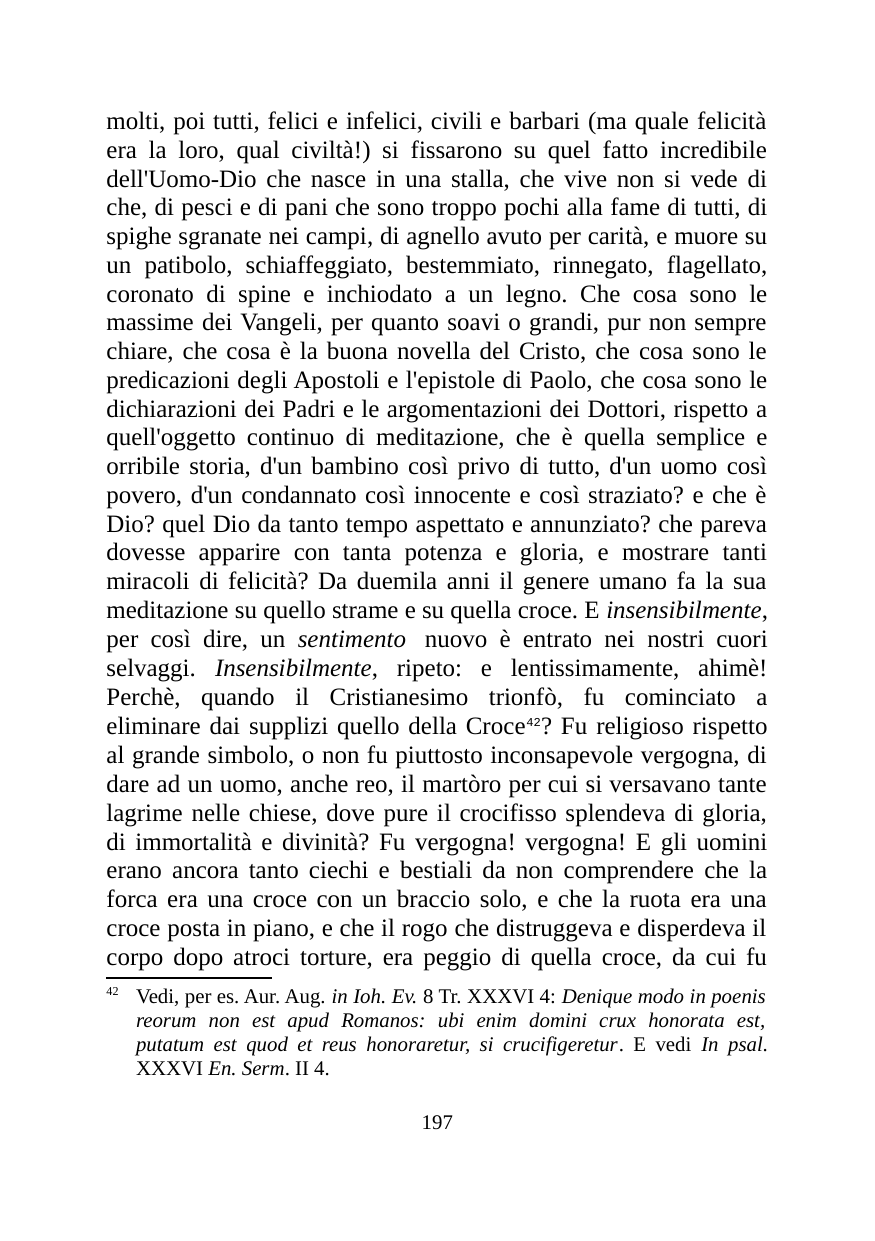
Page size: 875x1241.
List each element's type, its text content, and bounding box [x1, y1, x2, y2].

text molti, poi tutti, felici e infelici, civili e barbari (ma quale felicità era la loro, qual civiltà!) si fissarono su quel fatto incredibile dell'Uomo-Dio che nasce in una stalla, che vive non si vede di che, di pesci e di pani che sono troppo pochi alla fame di tutti, di spighe sgranate nei campi, di agnello avuto per carità, e muore su un patibolo, schiaffeggiato, bestemmiato, rinnegato, flagellato, coronato di spine e inchiodato a un legno. Che cosa sono le massime dei Vangeli, per quanto soavi o grandi, pur non sempre chiare, che cosa è la buona novella del Cristo, che cosa sono le predicazioni degli Apostoli e l'epistole di Paolo, che cosa sono le dichiarazioni dei Padri e le argomentazioni dei Dottori, rispetto a quell'oggetto continuo di meditazione, che è quella semplice e orribile storia, d'un bambino così privo di tutto, d'un uomo così povero, d'un condannato così innocente e così straziato? e che è Dio? quel Dio da tanto tempo aspettato e annunziato? che pareva dovesse apparire con tanta potenza e gloria, e mostrare tanti miracoli di felicità? Da duemila anni il genere umano fa la sua meditazione su quello strame e su quella croce. E insensibilmente, per così dire, un sentimento nuovo è entrato nei nostri cuori selvaggi. Insensibilmente, ripeto: e lentissimamente, ahimè! Perchè, quando il Cristianesimo trionfò, fu cominciato a eliminare dai supplizi quello della Croce? Fu religioso rispetto al grande simbolo, o non fu piuttosto inconsapevole vergogna, di dare ad un uomo, anche reo, il martòro per cui si versavano tante lagrime nelle chiese, dove pure il crocifisso splendeva di gloria, di immortalità e divinità? Fu vergogna! vergogna! E gli uomini erano ancora tanto ciechi e bestiali da non comprendere che la forca era una croce con un braccio solo, e che la ruota era una croce posta in piano, e che il rogo che distruggeva e disperdeva il corpo dopo atroci torture, era peggio di quella croce, da cui fu [106, 106, 768, 970]
text Vedi, per es. Aur. Aug. in Ioh. Ev. 8 Tr. XXXVI 4: Denique modo in poenis reorum non est apud Romanos: ubi enim domini crux honorata est, putatum est quod et reus honoraretur, si crucifigeretur. E vedi In psal. XXXVI En. Serm. II 4. [106, 984, 768, 1080]
